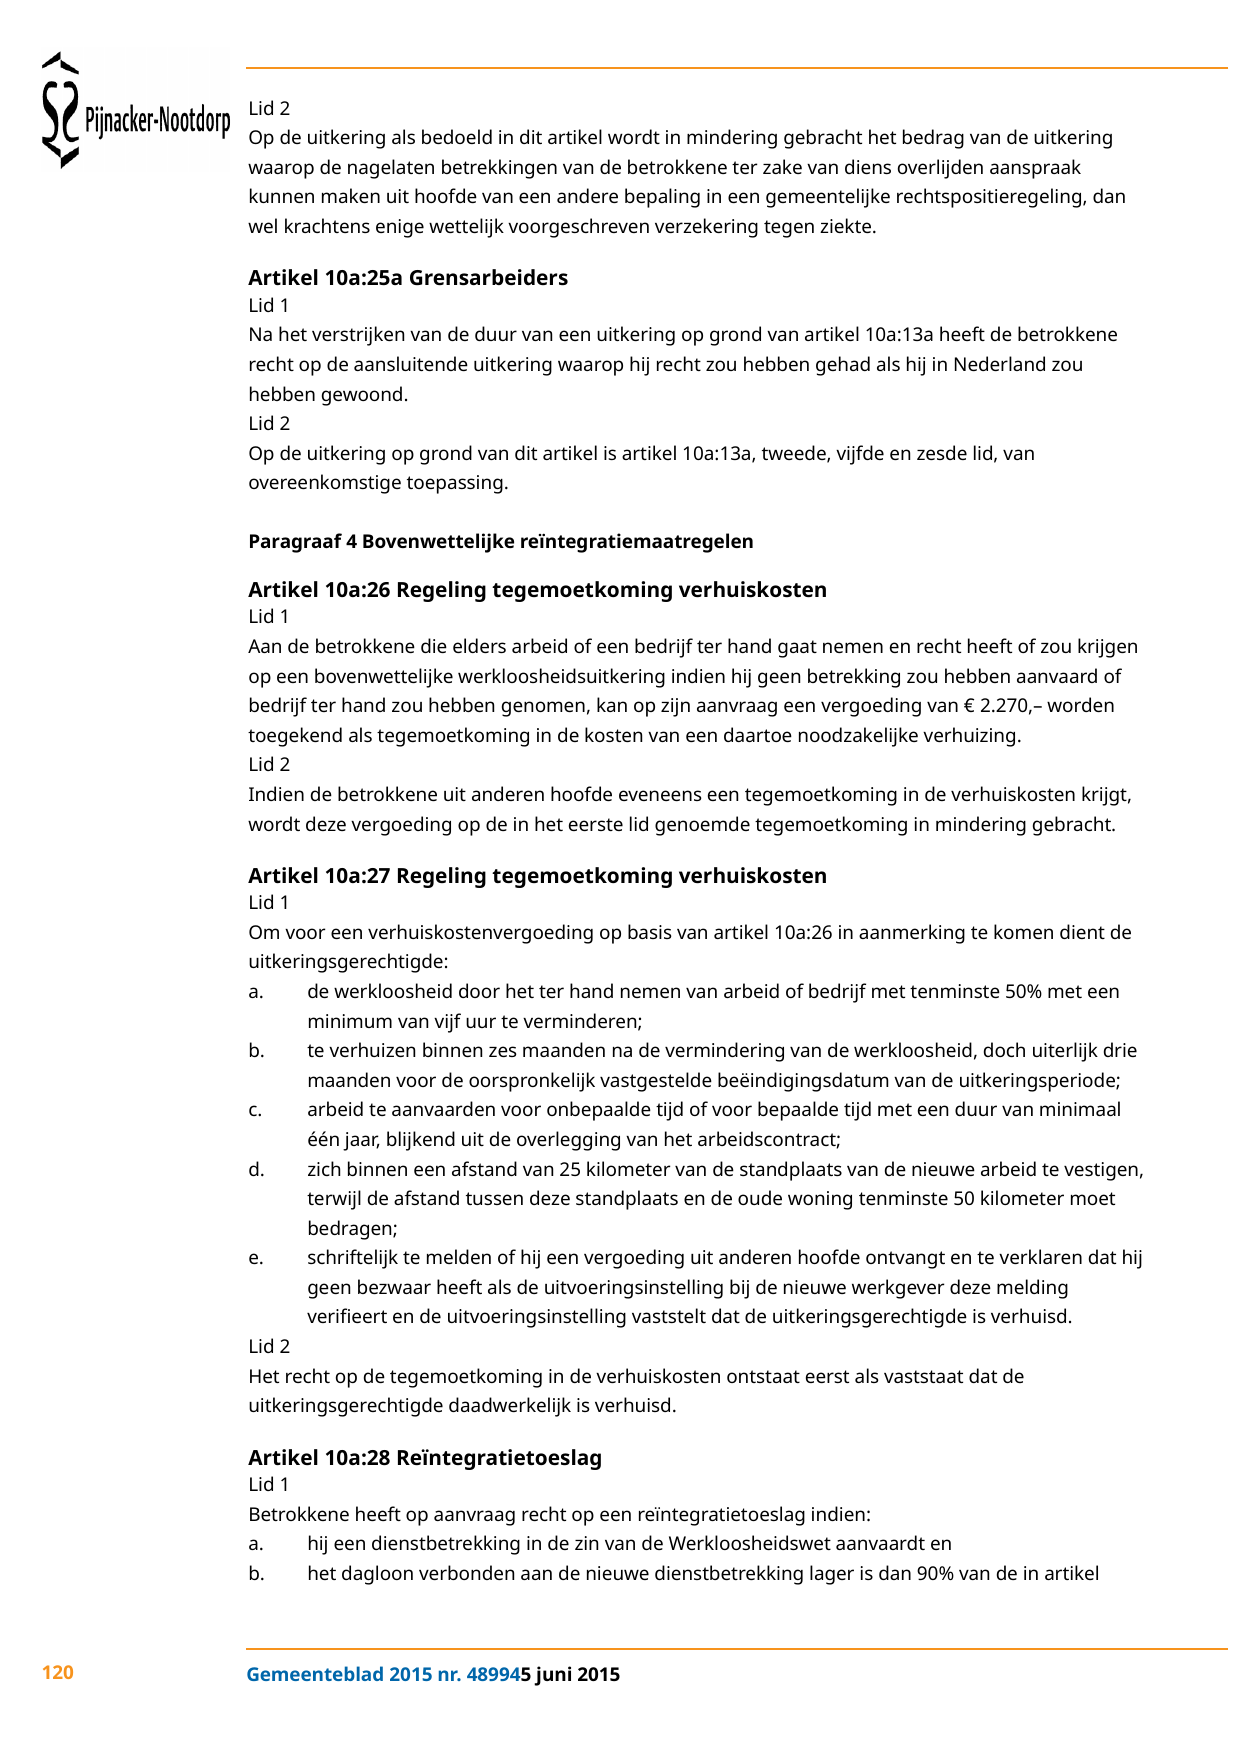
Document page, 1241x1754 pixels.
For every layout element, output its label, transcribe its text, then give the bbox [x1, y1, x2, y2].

text Artikel 10a:27 Regeling tegemoetkoming verhuiskosten [248, 861, 1152, 889]
text Lid 1 [248, 292, 1152, 318]
list de werkloosheid door het ter hand nemen van arbeid of bedrijf met tenminste 50% met een minimum van vijf uur te verminderen; [248, 978, 1152, 1034]
list hij een dienstbetrekking in de zin van de Werkloosheidswet aanvaardt en [248, 1531, 1152, 1556]
text Op de uitkering als bedoeld in dit artikel wordt in mindering gebracht het bedrag van de uitkering waarop de nagelaten betrekkingen van de betrokkene ter zake van diens overlijden aanspraak kunnen maken uit hoofde van een andere bepaling in een gemeentelijke rechtspositieregeling, dan wel krachtens enige wettelijk voorgeschreven verzekering tegen ziekte. [248, 124, 1152, 239]
list schriftelijk te melden of hij een vergoeding uit anderen hoofde ontvangt en te verklaren dat hij geen bezwaar heeft als de uitvoeringsinstelling bij de nieuwe werkgever deze melding verifieert en de uitvoeringsinstelling vaststelt dat de uitkeringsgerechtigde is verhuisd. [248, 1244, 1152, 1329]
text Lid 2 [248, 95, 1152, 121]
text Lid 1 [248, 889, 1152, 915]
text Lid 2 [248, 410, 1152, 436]
text Artikel 10a:28 Reïntegratietoeslag [248, 1443, 1152, 1471]
text Om voor een verhuiskostenvergoeding op basis van artikel 10a:26 in aanmerking te komen dient de uitkeringsgerechtigde: [248, 919, 1152, 974]
text Het recht op de tegemoetkoming in de verhuiskosten ontstaat eerst als vaststaat dat de uitkeringsgerechtigde daadwerkelijk is verhuisd. [248, 1363, 1152, 1418]
text Lid 2 [248, 752, 1152, 777]
text Indien de betrokkene uit anderen hoofde eveneens een tegemoetkoming in de verhuiskosten krijgt, wordt deze vergoeding op de in het eerste lid genoemde tegemoetkoming in mindering gebracht. [248, 781, 1152, 836]
text Op de uitkering op grond van dit artikel is artikel 10a:13a, tweede, vijfde en zesde lid, van overeenkomstige toepassing. [248, 440, 1152, 495]
list zich binnen een afstand van 25 kilometer van de standplaats van de nieuwe arbeid te vestigen, terwijl de afstand tussen deze standplaats en de oude woning tenminste 50 kilometer moet bedragen; [248, 1156, 1152, 1241]
text Lid 1 [248, 1471, 1152, 1497]
picture [41, 47, 231, 172]
text Paragraaf 4 Bovenwettelijke reïntegratiemaatregelen [248, 529, 1152, 554]
text Lid 2 [248, 1333, 1152, 1359]
text Artikel 10a:25a Grensarbeiders [248, 263, 1152, 292]
text Lid 1 [248, 604, 1152, 629]
text Betrokkene heeft op aanvraag recht op een reïntegratietoeslag indien: [248, 1501, 1152, 1527]
text Artikel 10a:26 Regeling tegemoetkoming verhuiskosten [248, 575, 1152, 604]
text Aan de betrokkene die elders arbeid of een bedrijf ter hand gaat nemen en recht heeft of zou krijgen op een bovenwettelijke werkloosheidsuitkering indien hij geen betrekking zou hebben aanvaard of bedrijf ter hand zou hebben genomen, kan op zijn aanvraag een vergoeding van € 2.270,– worden toegekend als tegemoetkoming in de kosten van een daartoe noodzakelijke verhuizing. [248, 633, 1152, 748]
list arbeid te aanvaarden voor onbepaalde tijd of voor bepaalde tijd met een duur van minimaal één jaar, blijkend uit de overlegging van het arbeidscontract; [248, 1097, 1152, 1152]
text Na het verstrijken van de duur van een uitkering op grond van artikel 10a:13a heeft de betrokkene recht op de aansluitende uitkering waarop hij recht zou hebben gehad als hij in Nederland zou hebben gewoond. [248, 322, 1152, 406]
list het dagloon verbonden aan de nieuwe dienstbetrekking lager is dan 90% van de in artikel [248, 1560, 1152, 1586]
list te verhuizen binnen zes maanden na de vermindering van de werkloosheid, doch uiterlijk drie maanden voor de oorspronkelijk vastgestelde beëindigingsdatum van de uitkeringsperiode; [248, 1037, 1152, 1093]
